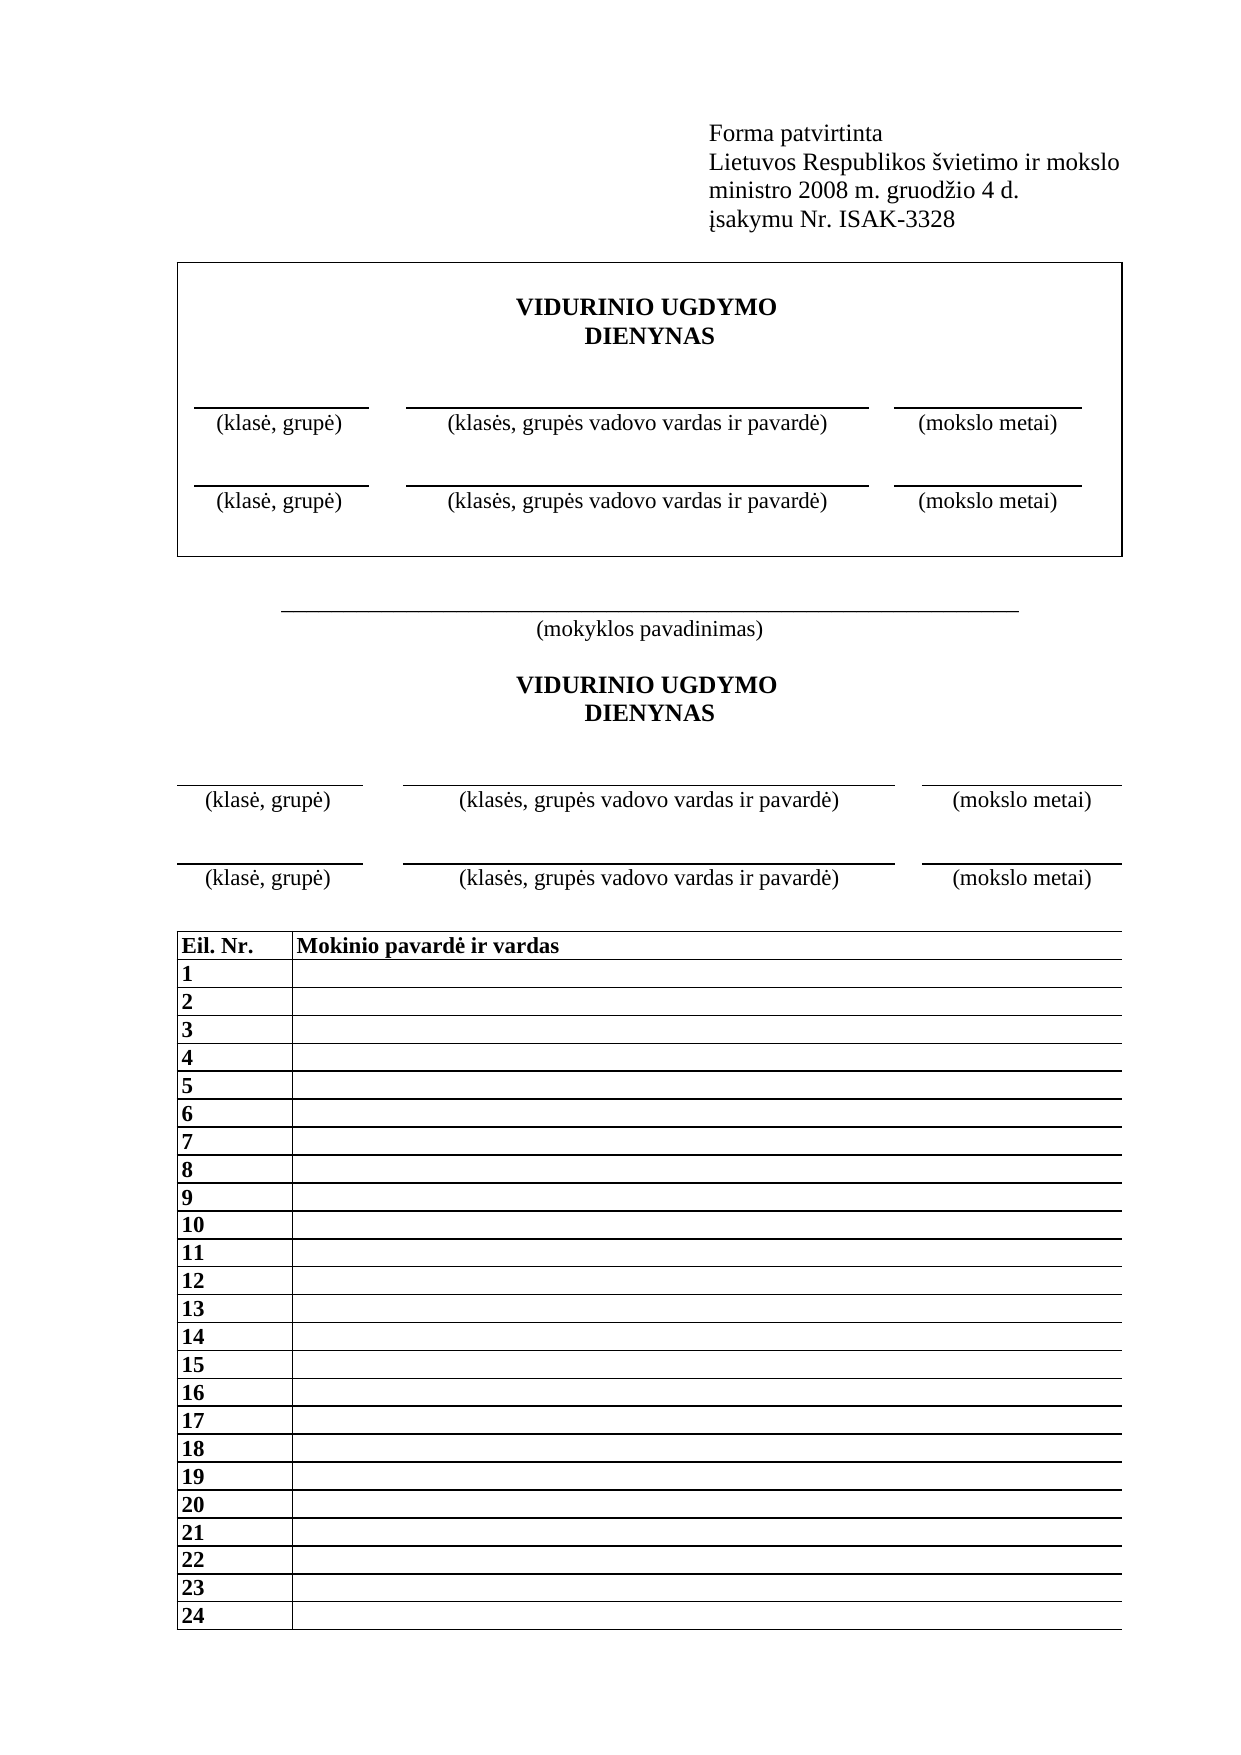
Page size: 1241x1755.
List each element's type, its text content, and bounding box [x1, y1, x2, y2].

text (mokyklos pavadinimas) [177, 615, 1122, 641]
table_cell 23 [178, 1575, 292, 1601]
table_cell [869, 446, 894, 485]
table_cell [869, 407, 894, 446]
table_header [363, 756, 403, 785]
table_header [922, 756, 1122, 785]
table_cell [178, 524, 194, 556]
table_cell [293, 1435, 1122, 1461]
table_cell (klasė, grupė) [177, 865, 363, 902]
table_cell [293, 1463, 1122, 1489]
table_cell [293, 988, 1122, 1014]
table_cell (klasės, grupės vadovo vardas ir pavardė) [406, 487, 869, 524]
table_header [403, 756, 895, 785]
table_cell [293, 1100, 1122, 1126]
table_header Eil. Nr. [178, 932, 292, 959]
table_cell [1082, 524, 1121, 556]
table_cell 24 [178, 1602, 292, 1629]
table_cell [293, 1295, 1122, 1322]
text Lietuvos Respublikos švietimo ir mokslo [177, 147, 1122, 176]
table_cell [293, 1602, 1122, 1629]
table_cell 6 [178, 1100, 292, 1126]
table_cell (klasė, grupė) [194, 409, 369, 446]
table_cell [406, 379, 869, 407]
table_cell [369, 524, 406, 556]
table_cell (klasė, grupė) [177, 786, 363, 824]
table_cell [293, 1407, 1122, 1433]
table_cell [403, 824, 895, 863]
table_cell [363, 863, 403, 902]
table_header VIDURINIO UGDYMO DIENYNAS [178, 263, 1121, 378]
table_cell [293, 1379, 1122, 1405]
table_cell [894, 379, 1082, 407]
table_cell (klasės, grupės vadovo vardas ir pavardė) [406, 409, 869, 446]
table_cell 2 [178, 988, 292, 1014]
table_cell 17 [178, 1407, 292, 1433]
text VIDURINIO UGDYMO [177, 670, 1122, 698]
table_cell (klasė, grupė) [194, 487, 369, 524]
text DIENYNAS [177, 698, 1122, 727]
table_cell [293, 1240, 1122, 1266]
table_cell [895, 824, 922, 863]
table_cell [894, 446, 1082, 485]
table_cell [894, 524, 1082, 556]
table_cell (mokslo metai) [922, 865, 1122, 902]
table_cell [293, 960, 1122, 987]
table_cell [293, 1547, 1122, 1573]
table_cell [177, 824, 363, 863]
table_cell 11 [178, 1240, 292, 1266]
table_cell [369, 379, 406, 407]
table_cell (mokslo metai) [894, 409, 1082, 446]
table_cell 4 [178, 1044, 292, 1070]
table_cell 15 [178, 1351, 292, 1377]
table_cell (mokslo metai) [922, 786, 1122, 824]
table_header Mokinio pavardė ir vardas [293, 932, 1122, 959]
table_cell [178, 446, 194, 485]
table_cell [1082, 379, 1121, 407]
table_cell [293, 1072, 1122, 1098]
table_cell 10 [178, 1212, 292, 1238]
table_cell 7 [178, 1128, 292, 1154]
table_header [177, 756, 363, 785]
table_cell (klasės, grupės vadovo vardas ir pavardė) [403, 865, 895, 902]
table_cell [1082, 485, 1121, 524]
table_cell [869, 379, 894, 407]
text įsakymu Nr. ISAK-3328 [177, 204, 1122, 233]
table_cell [406, 446, 869, 485]
table_cell [194, 446, 369, 485]
table_cell [293, 1491, 1122, 1517]
table_cell [369, 446, 406, 485]
table_cell [293, 1044, 1122, 1070]
table_cell 12 [178, 1267, 292, 1294]
table_cell [363, 824, 403, 863]
table_cell 20 [178, 1491, 292, 1517]
table_header [895, 756, 922, 785]
table_cell [1082, 446, 1121, 485]
text ___________________________________________________________ [177, 586, 1122, 615]
table_cell [194, 524, 369, 556]
table_cell 13 [178, 1295, 292, 1322]
table_cell [194, 379, 369, 407]
table_cell [293, 1016, 1122, 1042]
table_cell [1082, 407, 1121, 446]
table_cell [895, 785, 922, 824]
table_cell 18 [178, 1435, 292, 1461]
table_cell [369, 485, 406, 524]
table_cell [293, 1212, 1122, 1238]
table_cell 14 [178, 1323, 292, 1349]
table_cell 1 [178, 960, 292, 987]
table_cell [293, 1184, 1122, 1210]
table_cell [178, 485, 194, 524]
table_cell [363, 785, 403, 824]
table_cell 5 [178, 1072, 292, 1098]
table_cell 8 [178, 1156, 292, 1182]
table_cell [293, 1323, 1122, 1349]
table_cell 21 [178, 1519, 292, 1545]
table_cell (mokslo metai) [894, 487, 1082, 524]
table_cell [178, 407, 194, 446]
table_cell [922, 824, 1122, 863]
table_cell [895, 863, 922, 902]
table_cell [293, 1575, 1122, 1601]
table_cell [178, 379, 194, 407]
table_cell [293, 1156, 1122, 1182]
table_cell [406, 524, 869, 556]
table_cell [293, 1351, 1122, 1377]
table_cell [293, 1267, 1122, 1294]
table_cell 16 [178, 1379, 292, 1405]
table_cell 3 [178, 1016, 292, 1042]
table_cell 19 [178, 1463, 292, 1489]
text ministro 2008 m. gruodžio 4 d. [177, 176, 1122, 204]
text Forma patvirtinta [177, 118, 1122, 147]
table_cell (klasės, grupės vadovo vardas ir pavardė) [403, 786, 895, 824]
table_cell [293, 1128, 1122, 1154]
table_cell [293, 1519, 1122, 1545]
table_cell 9 [178, 1184, 292, 1210]
table_cell 22 [178, 1547, 292, 1573]
table_cell [869, 524, 894, 556]
table_cell [369, 407, 406, 446]
table_cell [869, 485, 894, 524]
